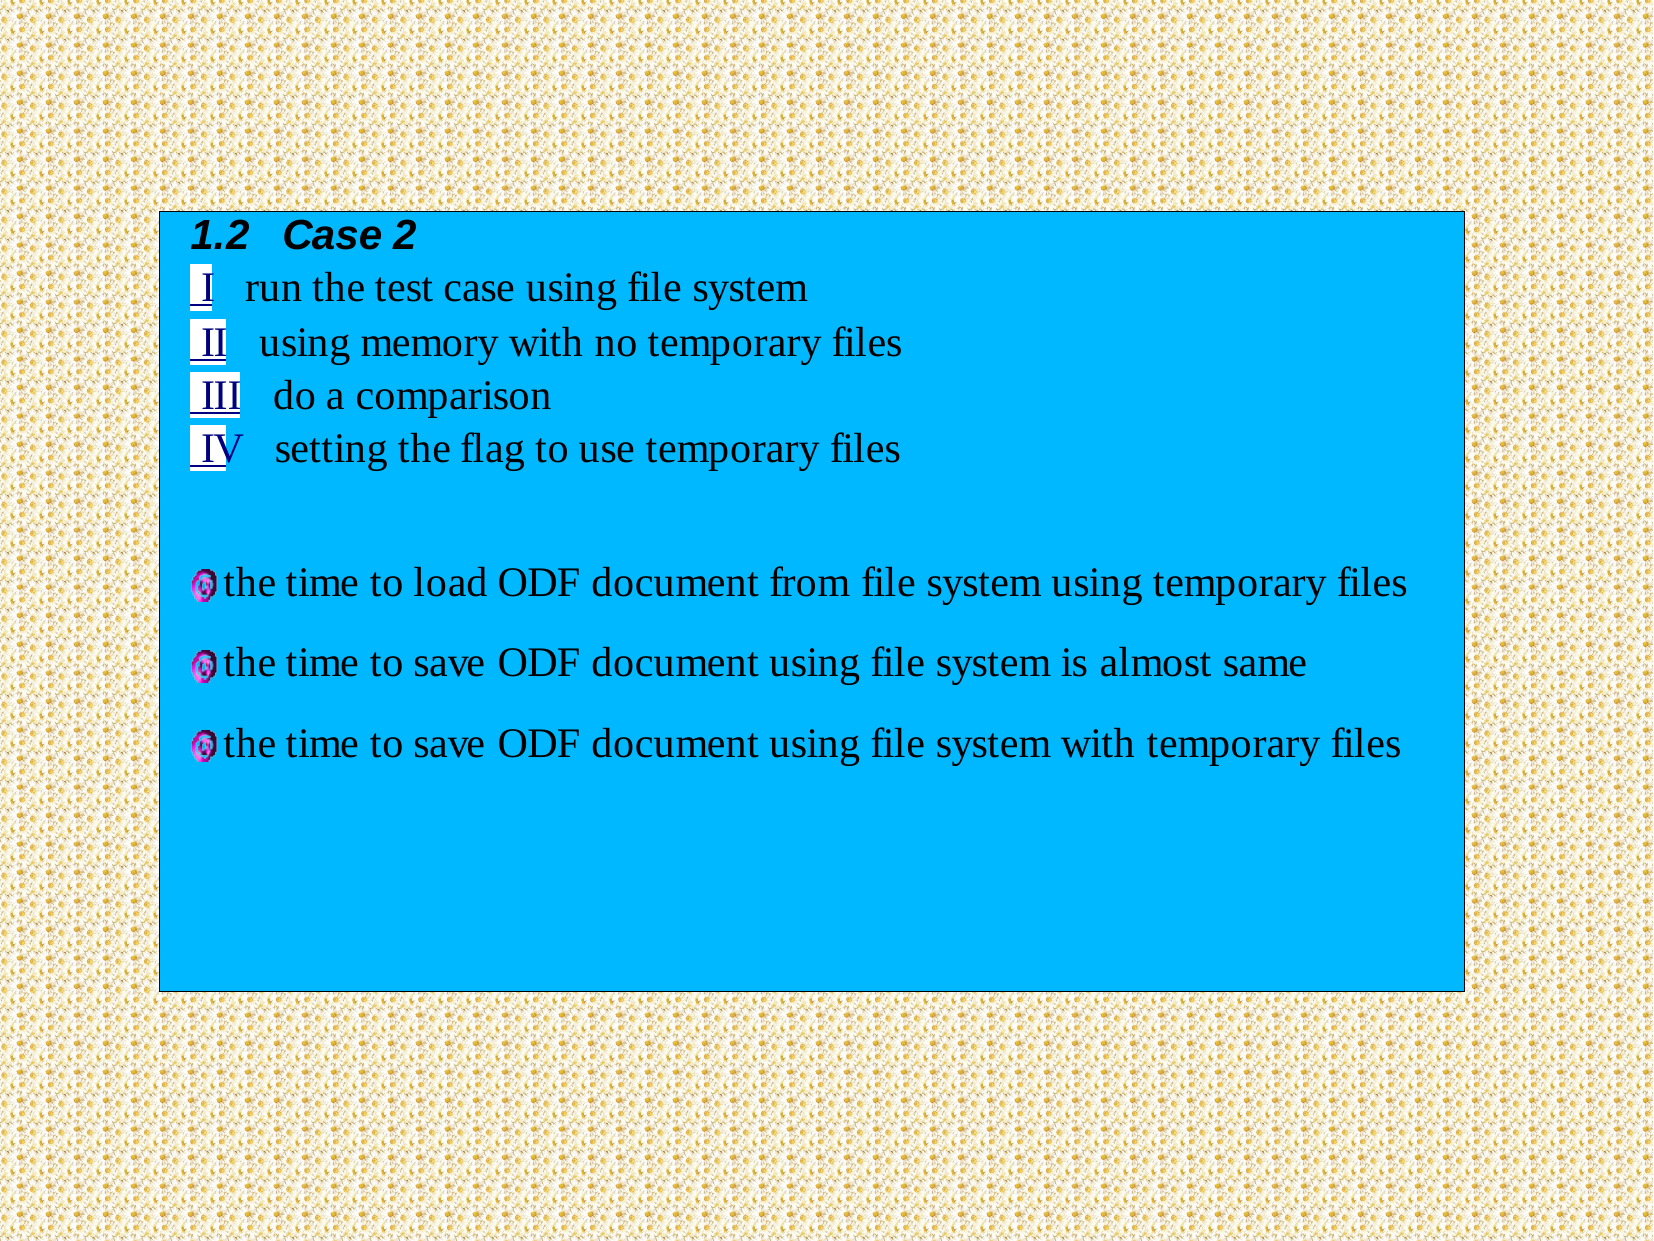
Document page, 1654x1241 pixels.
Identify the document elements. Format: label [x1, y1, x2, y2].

chart [159, 211, 1465, 992]
picture [0, 0, 1654, 1241]
